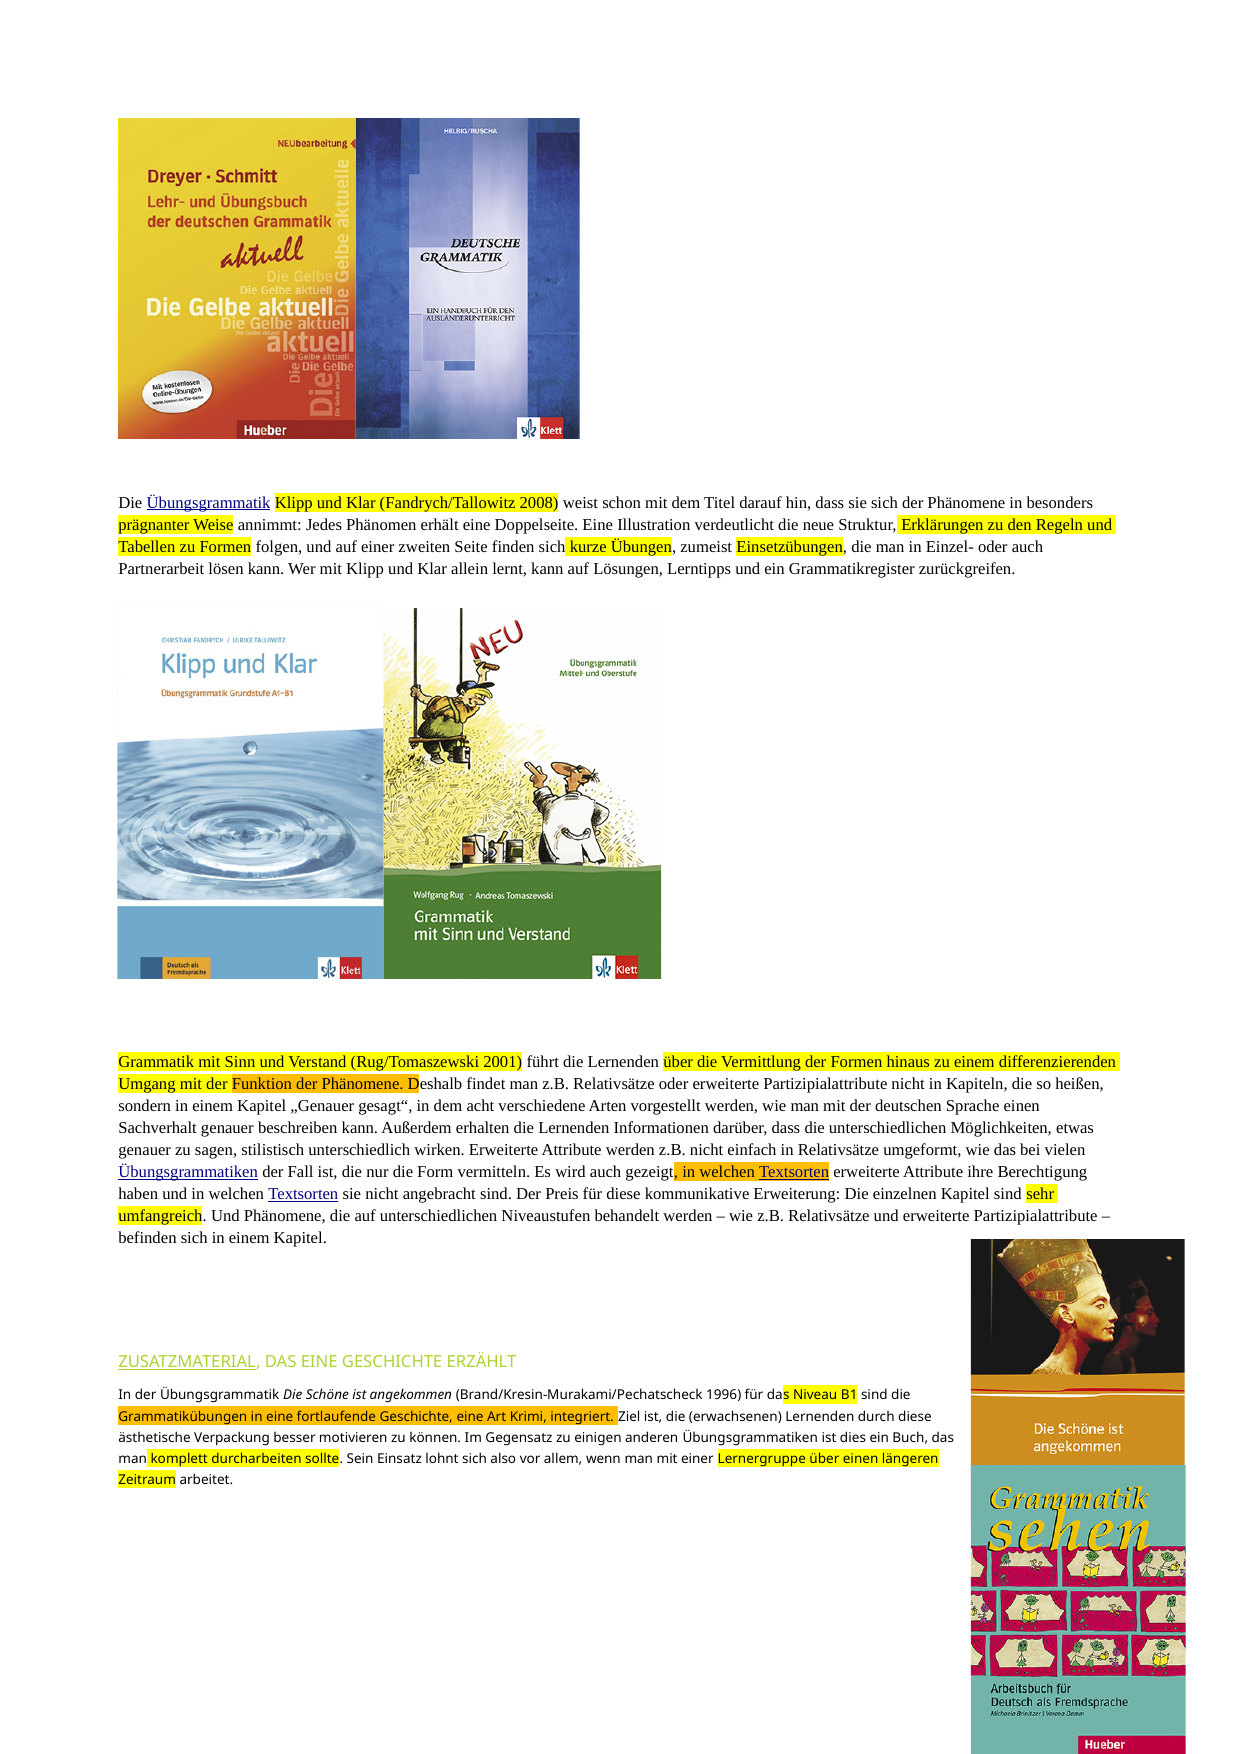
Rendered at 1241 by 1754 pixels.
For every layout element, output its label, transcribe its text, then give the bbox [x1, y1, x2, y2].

subtitle ZUSATZMATERIAL, DAS EINE GESCHICHTE ERZÄHLT [118, 1350, 970, 1373]
text Grammatik mit Sinn und Verstand (Rug/Tomaszewski 2001) führt die Lernenden über die Vermittlung der Formen hinaus zu einem differenzierenden Umgang mit der Funktion der Phänomene. Deshalb findet man z.B. Relativsätze oder erweiterte Partizipialattribute nicht in Kapiteln, die so heißen, sondern in einem Kapitel „Genauer gesagt“, in dem acht verschiedene Arten vorgestellt werden, wie man mit der deutschen Sprache einen Sachverhalt genauer beschreiben kann. Außerdem erhalten die Lernenden Informationen darüber, dass die unterschiedlichen Möglichkeiten, etwas genauer zu sagen, stilistisch unterschiedlich wirken. Erweiterte Attribute werden z.B. nicht einfach in Relativsätze umgeformt, wie das bei vielen Übungsgrammatiken der Fall ist, die nur die Form vermitteln. Es wird auch gezeigt, in welchen Textsorten erweiterte Attribute ihre Berechtigung haben und in welchen Textsorten sie nicht angebracht sind. Der Preis für diese kommunikative Erweiterung: Die einzelnen Kapitel sind sehr umfangreich. Und Phänomene, die auf unterschiedlichen Niveaustufen behandelt werden – wie z.B. Relativsätze und erweiterte Partizipialattribute – befinden sich in einem Kapitel. [118, 1052, 1122, 1247]
text Die Übungsgrammatik Klipp und Klar (Fandrych/Tallowitz 2008) weist schon mit dem Titel darauf hin, dass sie sich der Phänomene in besonders prägnanter Weise annimmt: Jedes Phänomen erhält eine Doppelseite. Eine Illustration verdeutlicht die neue Struktur, Erklärungen zu den Regeln und Tabellen zu Formen folgen, und auf einer zweiten Seite finden sich kurze Übungen, zumeist Einsetzübungen, die man in Einzel- oder auch Partnerarbeit lösen kann. Wer mit Klipp und Klar allein lernt, kann auf Lösungen, Lerntipps und ein Grammatikregister zurückgreifen. [118, 493, 1122, 578]
picture [117, 602, 662, 979]
picture [970, 1239, 1186, 1754]
picture [118, 118, 580, 439]
text In der Übungsgrammatik Die Schöne ist angekommen (Brand/Kresin-Murakami/Pechatscheck 1996) für das Niveau B1 sind die Grammatikübungen in eine fortlaufende Geschichte, eine Art Krimi, integriert. Ziel ist, die (erwachsenen) Lernenden durch diese ästhetische Verpackung besser motivieren zu können. Im Gegensatz zu einigen anderen Übungsgrammatiken ist dies ein Buch, das man komplett durcharbeiten sollte. Sein Einsatz lohnt sich also vor allem, wenn man mit einer Lernergruppe über einen längeren Zeitraum arbeitet. [118, 1385, 970, 1488]
